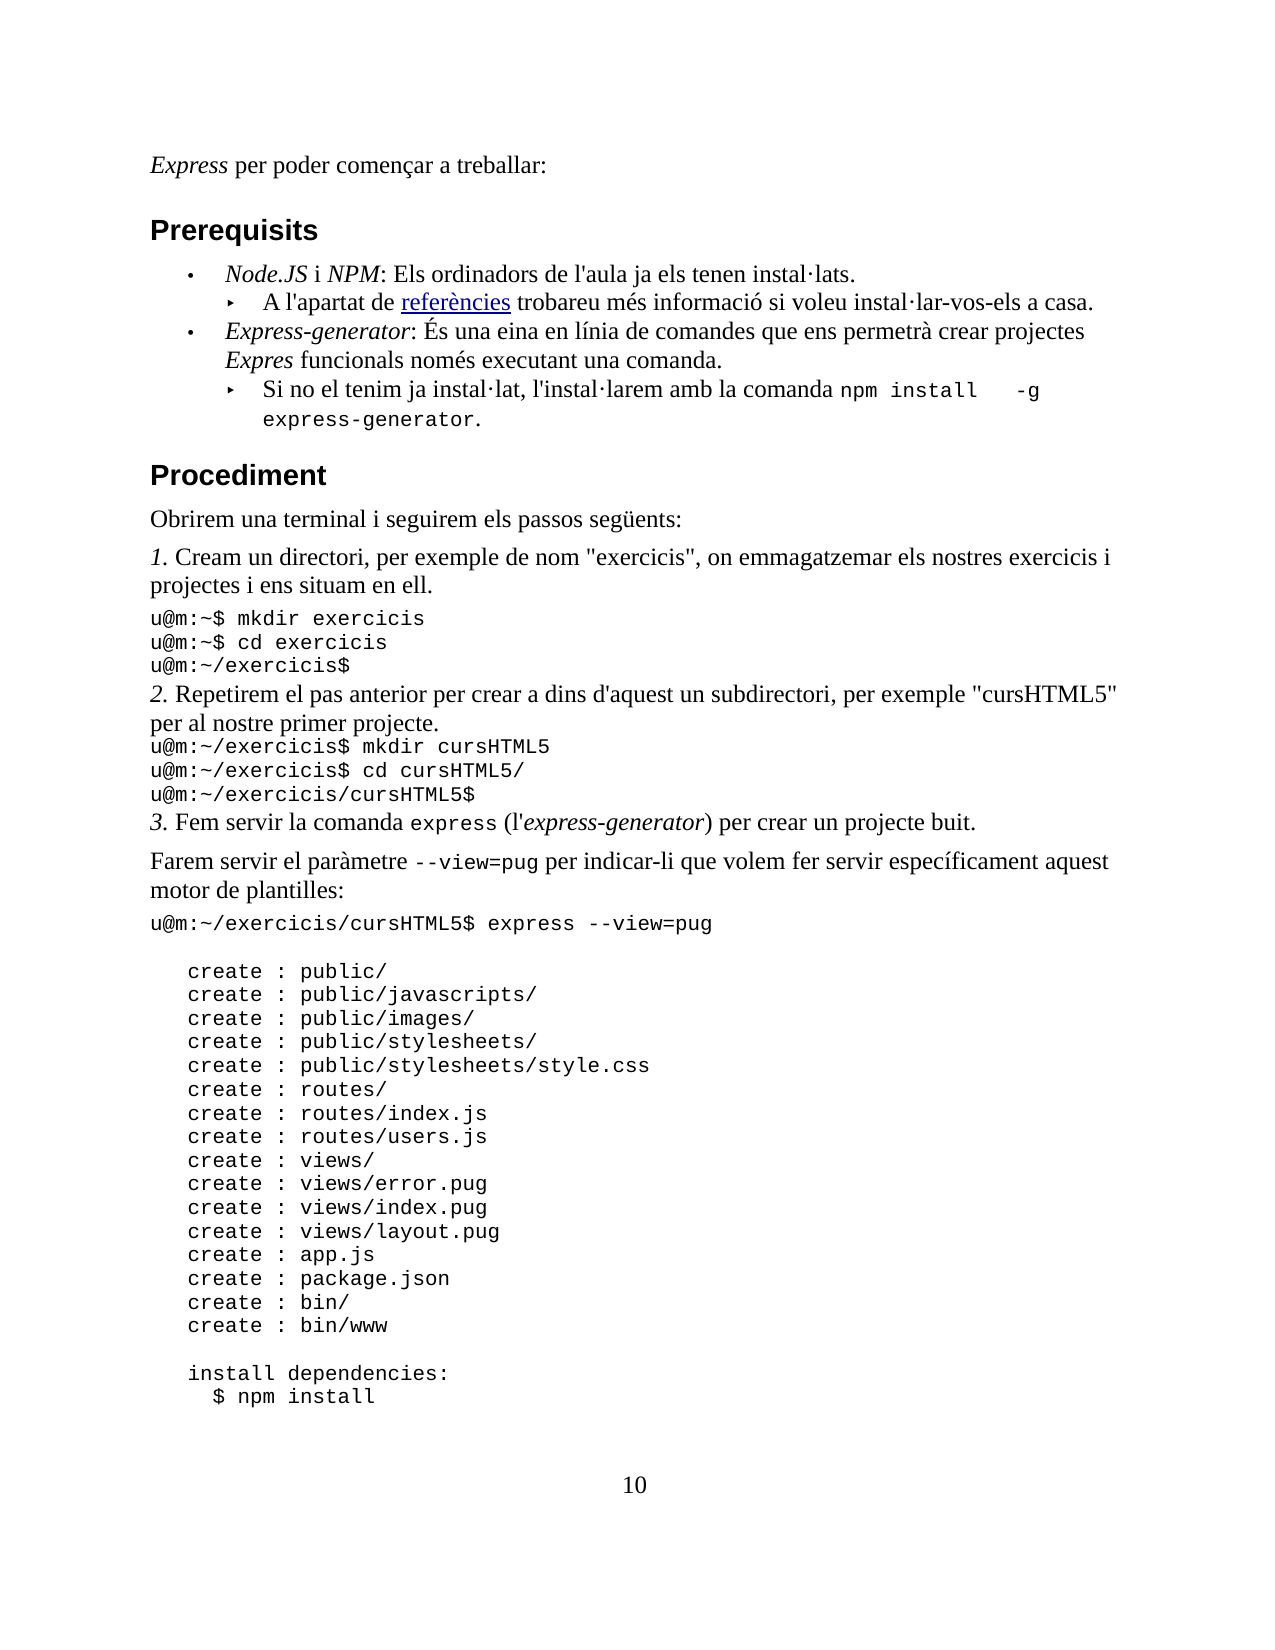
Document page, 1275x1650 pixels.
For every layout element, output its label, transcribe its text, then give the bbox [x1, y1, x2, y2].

text u@m:~$ cd exercicis [150, 632, 1125, 655]
text create : public/ [150, 961, 1125, 984]
text u@m:~/exercicis/cursHTML5$ express --view=pug [150, 913, 1125, 937]
text u@m:~/exercicis/cursHTML5$ [150, 784, 1125, 807]
text u@m:~/exercicis$ [150, 655, 1125, 679]
text install dependencies: [150, 1363, 1125, 1386]
text create : public/javascripts/ [150, 984, 1125, 1008]
list Si no el tenim ja instal·lat, l'instal·larem amb la comanda npm install -g express-generator. [225, 374, 1125, 433]
text create : views/index.pug [150, 1197, 1125, 1221]
list Express-generator: És una eina en línia de comandes que ens permetrà crear projectes Expres funcionals només executant una comanda. [187, 316, 1125, 374]
text 3. Fem servir la comanda express (l'express-generator) per crear un projecte buit. [150, 807, 1125, 837]
text create : public/stylesheets/style.css [150, 1055, 1125, 1079]
text 2. Repetirem el pas anterior per crear a dins d'aquest un subdirectori, per exemple "cursHTML5" per al nostre primer projecte. [150, 679, 1125, 737]
text create : bin/ [150, 1292, 1125, 1315]
text create : bin/www [150, 1315, 1125, 1339]
subtitle Procediment [150, 458, 1125, 491]
text create : views/layout.pug [150, 1221, 1125, 1244]
text create : routes/ [150, 1079, 1125, 1102]
list Node.JS i NPM: Els ordinadors de l'aula ja els tenen instal·lats. [187, 259, 1125, 287]
text create : public/images/ [150, 1008, 1125, 1032]
text $ npm install [150, 1386, 1125, 1410]
subtitle Prerequisits [150, 213, 1125, 246]
text u@m:~$ mkdir exercicis [150, 608, 1125, 632]
text Farem servir el paràmetre --view=pug per indicar-li que volem fer servir específicament aquest motor de plantilles: [150, 846, 1125, 904]
text u@m:~/exercicis$ mkdir cursHTML5 [150, 737, 1125, 760]
text create : package.json [150, 1268, 1125, 1292]
text create : views/error.pug [150, 1173, 1125, 1197]
text Express per poder començar a treballar: [150, 150, 1125, 179]
text create : routes/users.js [150, 1126, 1125, 1150]
text create : routes/index.js [150, 1102, 1125, 1126]
text Obrirem una terminal i seguirem els passos següents: [150, 504, 1125, 533]
list A l'apartat de referències trobareu més informació si voleu instal·lar-vos-els a casa. [225, 287, 1125, 316]
text create : public/stylesheets/ [150, 1032, 1125, 1055]
text create : app.js [150, 1244, 1125, 1268]
text create : views/ [150, 1150, 1125, 1173]
text u@m:~/exercicis$ cd cursHTML5/ [150, 760, 1125, 784]
text 1. Cream un directori, per exemple de nom "exercicis", on emmagatzemar els nostres exercicis i projectes i ens situam en ell. [150, 542, 1125, 599]
